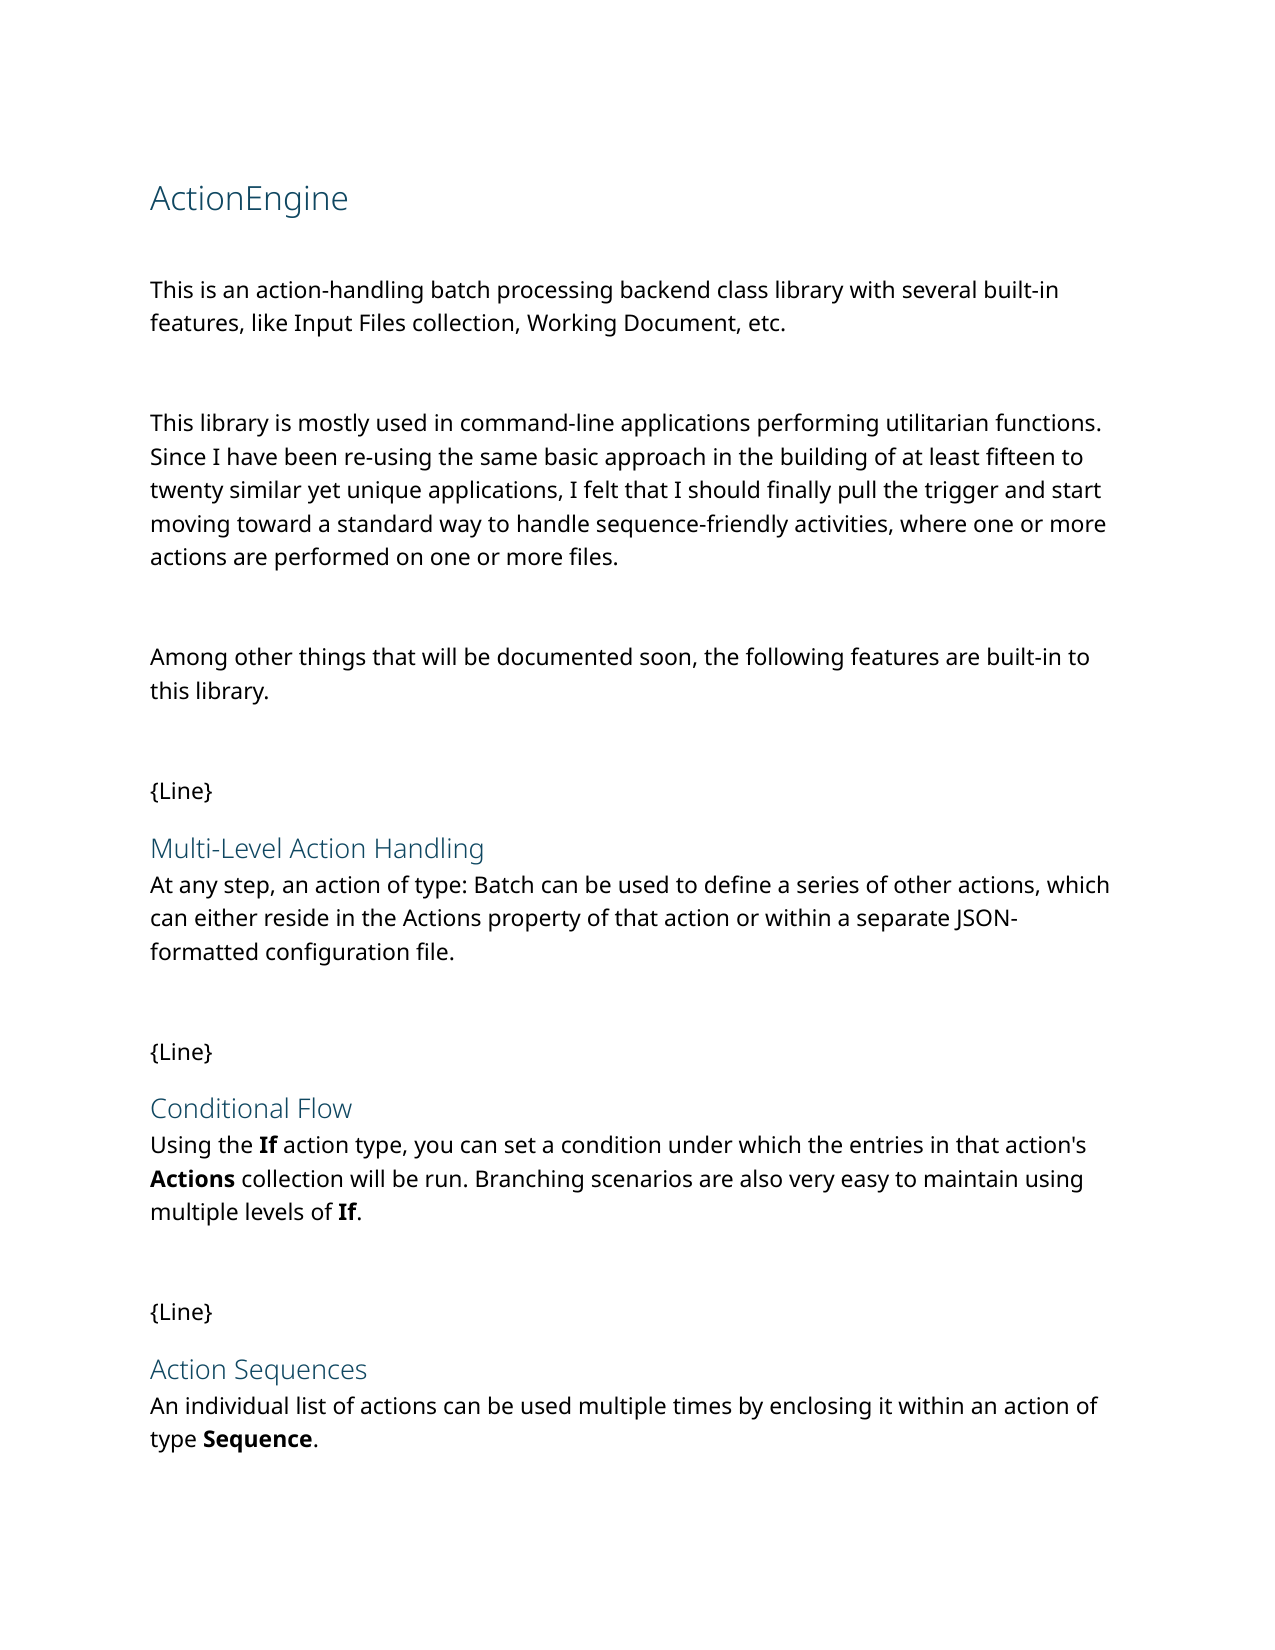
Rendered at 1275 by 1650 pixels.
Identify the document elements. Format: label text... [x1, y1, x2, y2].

text Using the If action type, you can set a condition under which the entries in that action's Actions collection will be run. Branching scenarios are also very easy to maintain using multiple levels of If. [150, 1129, 1125, 1227]
text An individual list of actions can be used multiple times by enclosing it within an action of type Sequence. [150, 1390, 1125, 1455]
text {Line} [150, 775, 1125, 806]
text This is an action-handling batch processing backend class library with several built-in features, like Input Files collection, Working Document, etc. [150, 274, 1125, 338]
text At any step, an action of type: Batch can be used to define a series of other actions, which can either reside in the Actions property of that action or within a separate JSON-formatted configuration file. [150, 868, 1125, 967]
text {Line} [150, 1296, 1125, 1328]
text {Line} [150, 1036, 1125, 1067]
text This library is mostly used in command-line applications performing utilitarian functions. Since I have been re-using the same basic approach in the building of at least fifteen to twenty similar yet unique applications, I felt that I should finally pull the trigger and start moving toward a standard way to handle sequence-friendly activities, where one or more actions are performed on one or more files. [150, 407, 1125, 572]
subtitle Action Sequences [150, 1351, 1125, 1387]
subtitle Multi-Level Action Handling [150, 829, 1125, 866]
subtitle Conditional Flow [150, 1090, 1125, 1127]
text Among other things that will be documented soon, the following features are built-in to this library. [150, 641, 1125, 706]
subtitle ActionEngine [150, 175, 1125, 220]
